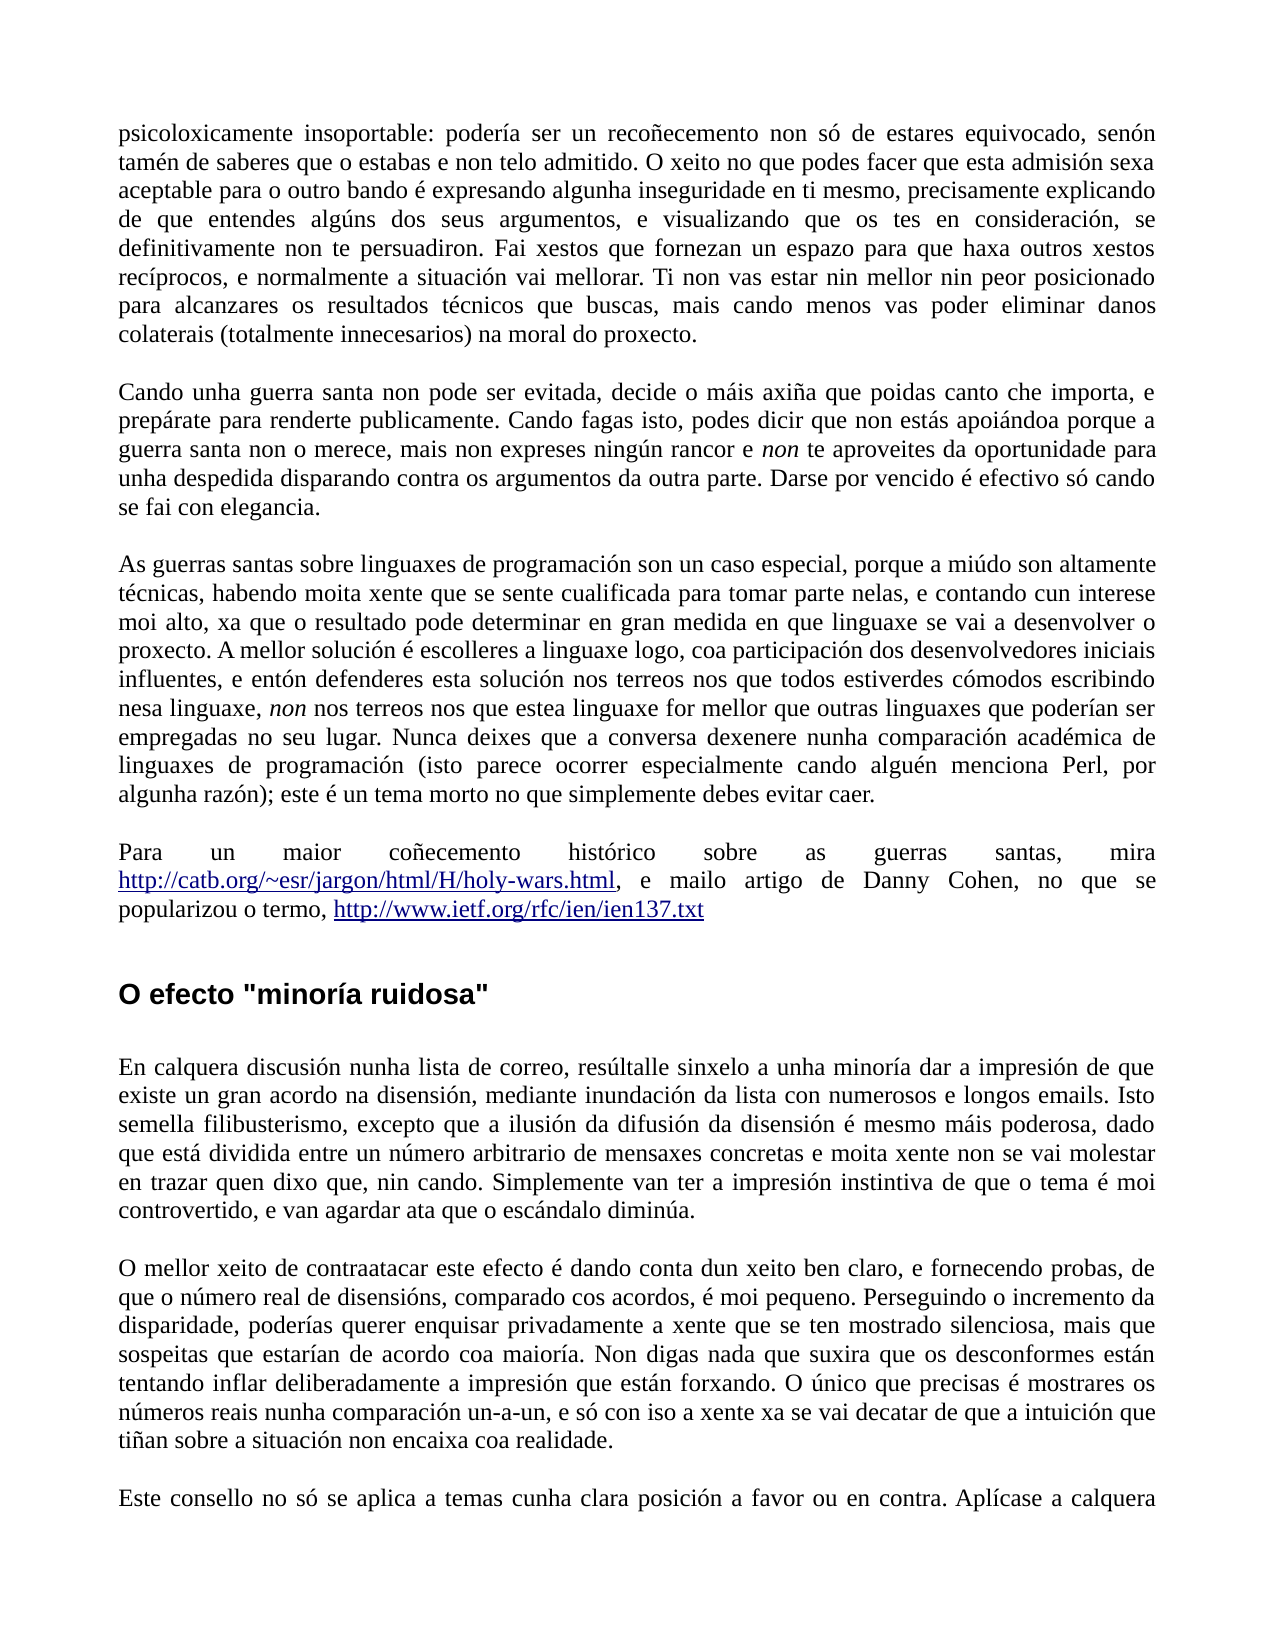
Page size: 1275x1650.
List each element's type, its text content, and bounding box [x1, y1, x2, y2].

text As guerras santas sobre linguaxes de programación son un caso especial, porque a miúdo son altamente técnicas, habendo moita xente que se sente cualificada para tomar parte nelas, e contando cun interese moi alto, xa que o resultado pode determinar en gran medida en que linguaxe se vai a desenvolver o proxecto. A mellor solución é escolleres a linguaxe logo, coa participación dos desenvolvedores iniciais influentes, e entón defenderes esta solución nos terreos nos que todos estiverdes cómodos escribindo nesa linguaxe, non nos terreos nos que estea linguaxe for mellor que outras linguaxes que poderían ser empregadas no seu lugar. Nunca deixes que a conversa dexenere nunha comparación académica de linguaxes de programación (isto parece ocorrer especialmente cando alguén menciona Perl, por algunha razón); este é un tema morto no que simplemente debes evitar caer. [118, 549, 1157, 808]
text Este consello no só se aplica a temas cunha clara posición a favor ou en contra. Aplícase a calquera [118, 1483, 1157, 1512]
subtitle O efecto "minoría ruidosa" [118, 977, 1157, 1010]
text Para un maior coñecemento histórico sobre as guerras santas, mira http://catb.org/~esr/jargon/html/H/holy-wars.html, e mailo artigo de Danny Cohen, no que se popularizou o termo, http://www.ietf.org/rfc/ien/ien137.txt [118, 837, 1157, 923]
text En calquera discusión nunha lista de correo, resúltalle sinxelo a unha minoría dar a impresión de que existe un gran acordo na disensión, mediante inundación da lista con numerosos e longos emails. Isto semella filibusterismo, excepto que a ilusión da difusión da disensión é mesmo máis poderosa, dado que está dividida entre un número arbitrario de mensaxes concretas e moita xente non se vai molestar en trazar quen dixo que, nin cando. Simplemente van ter a impresión instintiva de que o tema é moi controvertido, e van agardar ata que o escándalo diminúa. [118, 1052, 1157, 1224]
text O mellor xeito de contraatacar este efecto é dando conta dun xeito ben claro, e fornecendo probas, de que o número real de disensións, comparado cos acordos, é moi pequeno. Perseguindo o incremento da disparidade, poderías querer enquisar privadamente a xente que se ten mostrado silenciosa, mais que sospeitas que estarían de acordo coa maioría. Non digas nada que suxira que os desconformes están tentando inflar deliberadamente a impresión que están forxando. O único que precisas é mostrares os números reais nunha comparación un-a-un, e só con iso a xente xa se vai decatar de que a intuición que tiñan sobre a situación non encaixa coa realidade. [118, 1253, 1157, 1454]
text psicoloxicamente insoportable: podería ser un recoñecemento non só de estares equivocado, senón tamén de saberes que o estabas e non telo admitido. O xeito no que podes facer que esta admisión sexa aceptable para o outro bando é expresando algunha inseguridade en ti mesmo, precisamente explicando de que entendes algúns dos seus argumentos, e visualizando que os tes en consideración, se definitivamente non te persuadiron. Fai xestos que fornezan un espazo para que haxa outros xestos recíprocos, e normalmente a situación vai mellorar. Ti non vas estar nin mellor nin peor posicionado para alcanzares os resultados técnicos que buscas, mais cando menos vas poder eliminar danos colaterais (totalmente innecesarios) na moral do proxecto. [118, 118, 1157, 348]
text Cando unha guerra santa non pode ser evitada, decide o máis axiña que poidas canto che importa, e prepárate para renderte publicamente. Cando fagas isto, podes dicir que non estás apoiándoa porque a guerra santa non o merece, mais non expreses ningún rancor e non te aproveites da oportunidade para unha despedida disparando contra os argumentos da outra parte. Darse por vencido é efectivo só cando se fai con elegancia. [118, 377, 1157, 521]
